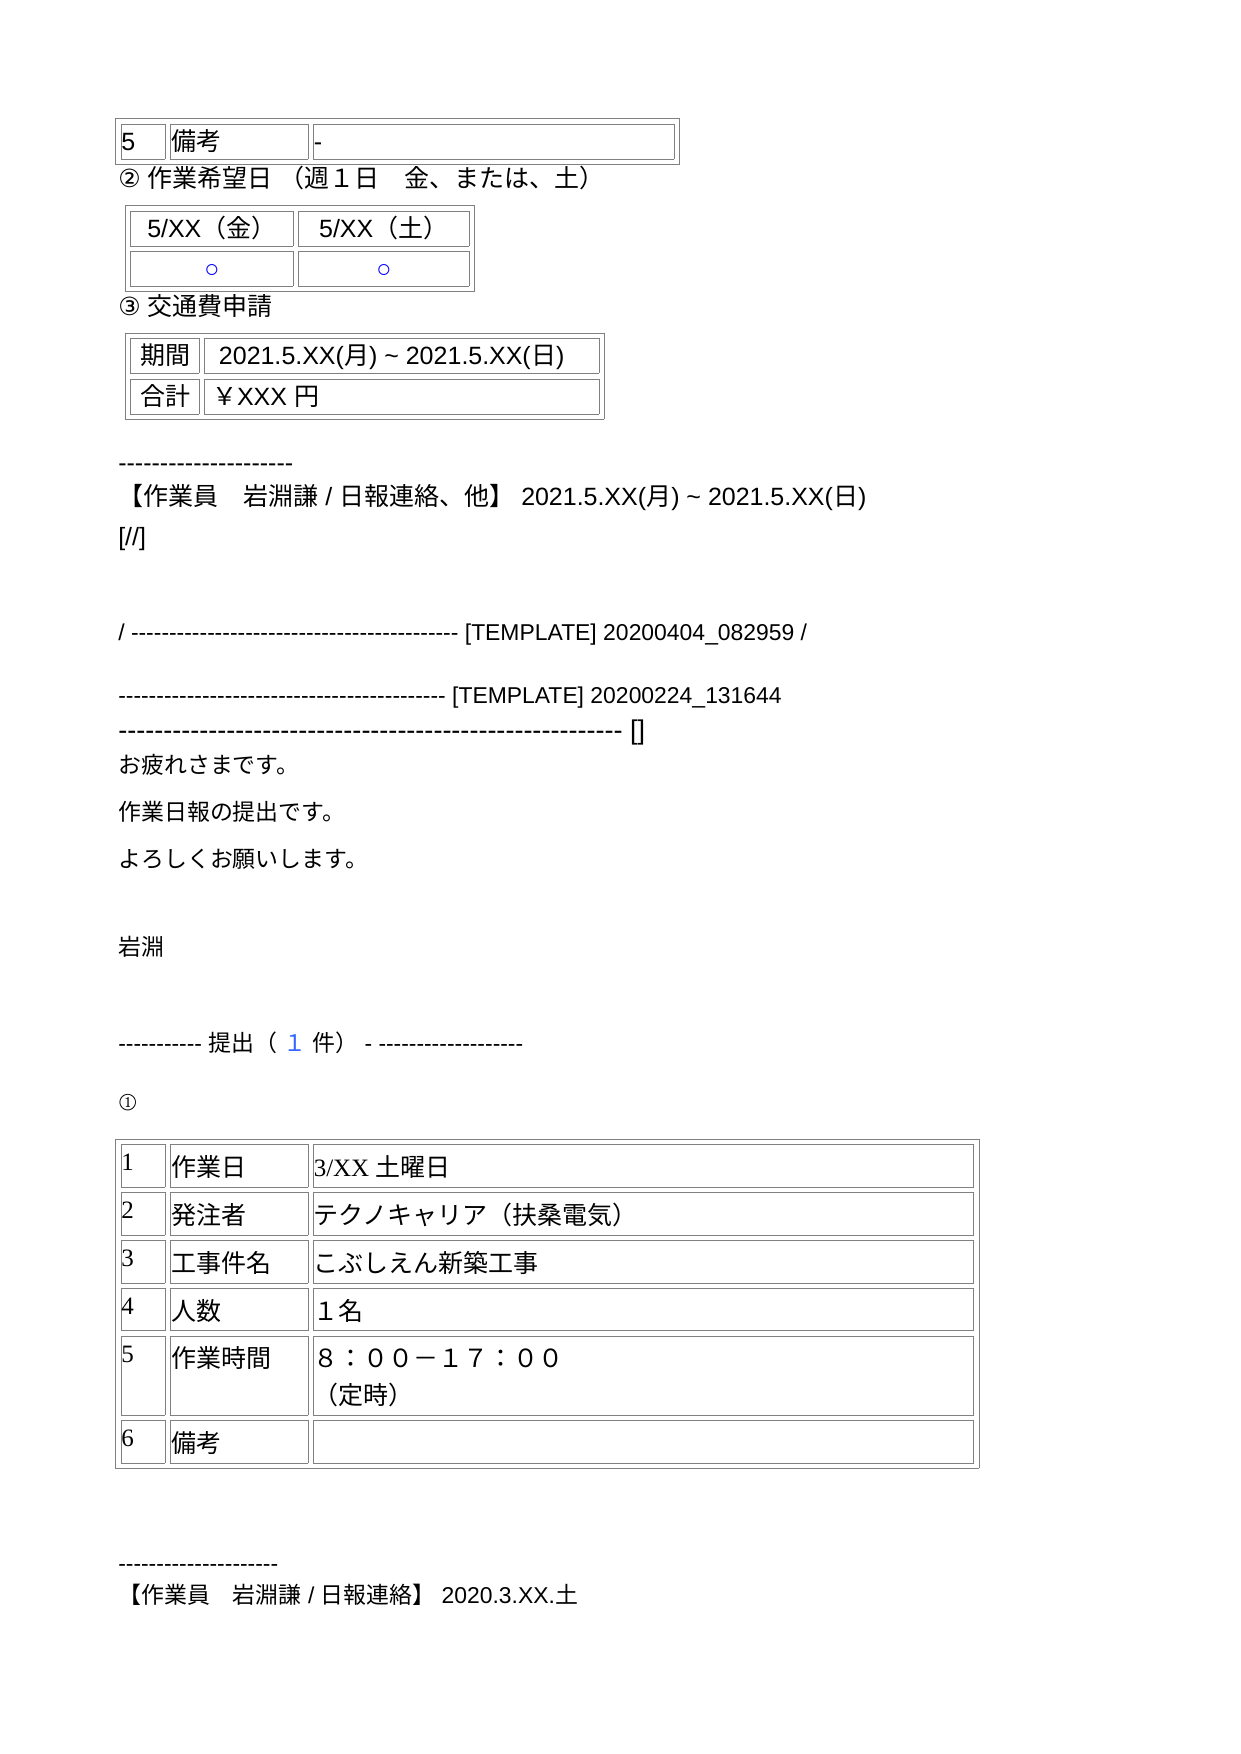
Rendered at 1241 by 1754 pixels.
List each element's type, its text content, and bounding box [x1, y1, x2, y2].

table_cell 作業時間 [168, 1330, 310, 1414]
table_cell 備考 [168, 119, 310, 158]
text お疲れさまです。 [118, 752, 1122, 778]
table_cell 2 [118, 1187, 168, 1234]
table_cell ○ [296, 246, 471, 286]
text ③ 交通費申請 [118, 291, 1122, 320]
text ① [118, 1087, 1122, 1116]
table_cell １名 [310, 1283, 976, 1330]
table_cell 発注者 [168, 1187, 310, 1234]
table_cell 備考 [168, 1415, 310, 1462]
text 岩淵 [118, 934, 1122, 960]
table_header 5/XX（金） [128, 206, 296, 246]
text --------------------- [118, 1550, 1122, 1577]
table_cell - [310, 119, 677, 158]
text 【作業員 岩淵謙 / 日報連絡、他】 2021.5.XX(月) ~ 2021.5.XX(日) [118, 482, 1122, 511]
table_cell テクノキャリア（扶桑電気） [310, 1187, 976, 1234]
table_cell ￥XXX 円 [202, 373, 602, 413]
text よろしくお願いします。 [118, 846, 1122, 872]
table_cell 5 [118, 119, 168, 158]
table_cell 4 [118, 1283, 168, 1330]
table_cell 人数 [168, 1283, 310, 1330]
text [//] [118, 522, 1122, 551]
text ② 作業希望日 （週１日 金、または、土） [118, 164, 1122, 193]
text 作業日報の提出です。 [118, 799, 1122, 825]
text / ------------------------------------------- [TEMPLATE] 20200404_082959 / [118, 619, 1122, 646]
table_cell ８：００－１７：００ （定時） [310, 1330, 976, 1414]
table_header 作業日 [168, 1140, 310, 1187]
table_cell ○ [128, 246, 296, 286]
text -------------------------------------------------------- [] [118, 714, 1122, 745]
table_cell 5 [118, 1330, 168, 1414]
table_cell - [314, 125, 674, 158]
table_cell 6 [118, 1415, 168, 1462]
table_header 5/XX（土） [296, 206, 471, 246]
table_header 期間 [128, 334, 202, 373]
table_header 3/XX 土曜日 [310, 1140, 976, 1187]
table_header 1 [118, 1140, 168, 1187]
text ------------------------------------------- [TEMPLATE] 20200224_131644 [118, 682, 1122, 709]
table_cell [310, 1415, 976, 1462]
table_cell [314, 1421, 973, 1462]
table_cell 合計 [128, 373, 202, 413]
text --------------------- [118, 448, 1122, 476]
table_cell こぶしえん新築工事 [310, 1235, 976, 1282]
text 【作業員 岩淵謙 / 日報連絡】 2020.3.XX.土 [118, 1582, 1122, 1608]
text ----------- 提出（ １ 件） - ------------------- [118, 1022, 1122, 1059]
table_cell 工事件名 [168, 1235, 310, 1282]
table_header 2021.5.XX(月) ~ 2021.5.XX(日) [202, 334, 602, 373]
table_cell 3 [118, 1235, 168, 1282]
